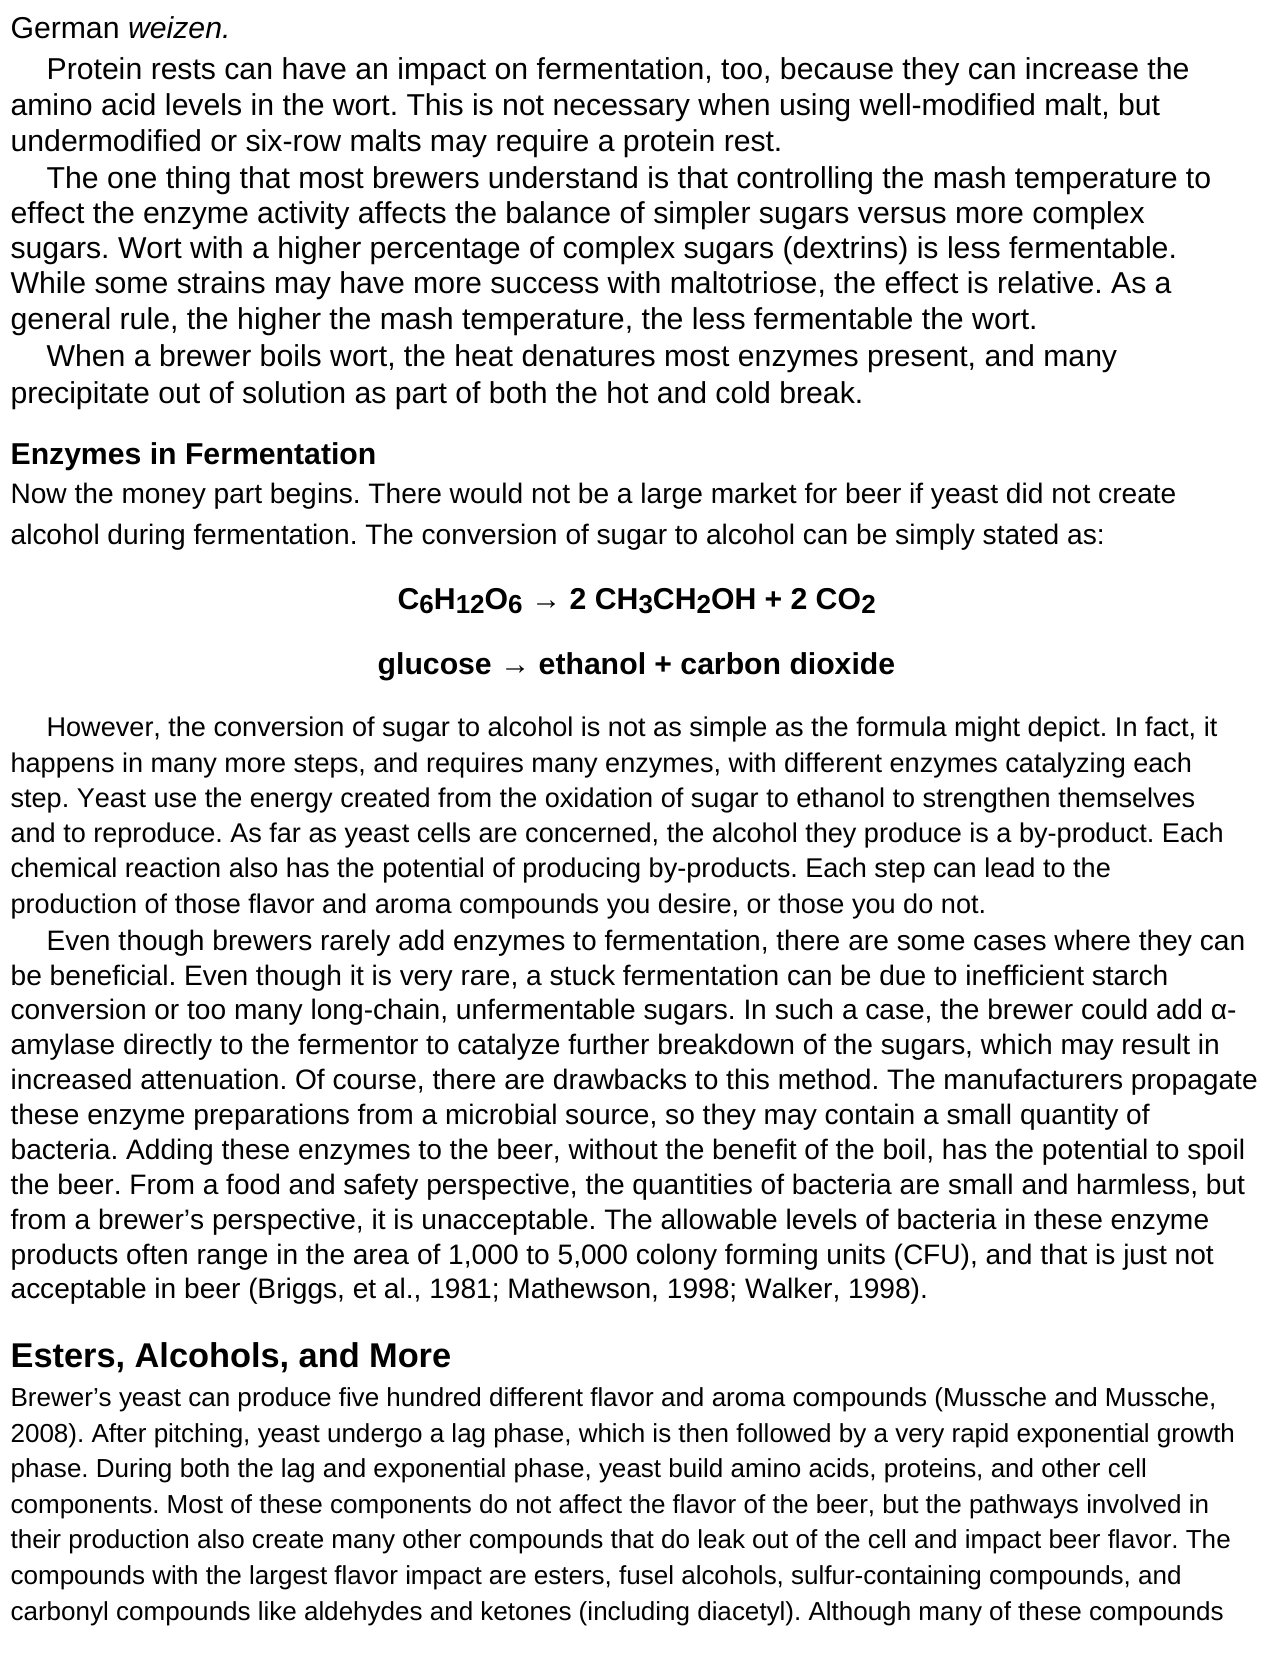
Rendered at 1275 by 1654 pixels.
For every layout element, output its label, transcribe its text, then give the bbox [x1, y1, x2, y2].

text Now the money part begins. There would not be a large market for beer if yeast did not create alcohol during fermentation. The conversion of sugar to alcohol can be simply stated as: [10, 477, 1214, 550]
text Protein rests can have an impact on fermentation, too, because they can increase the amino acid levels in the wort. This is not necessary when using well-modified malt, but undermodified or six-row malts may require a protein rest. [10, 51, 1250, 158]
text Enzymes in Fermentation [10, 436, 1260, 471]
text glucose → ethanol + carbon dioxide [10, 646, 1262, 681]
text When a brewer boils wort, the heat denatures most enzymes present, and many precipitate out of solution as part of both the hot and cold break. [10, 338, 1183, 410]
text German weizen. [10, 10, 1260, 45]
text Even though brewers rarely add enzymes to fermentation, there are some cases where they can be beneficial. Even though it is very rare, a stuck fermentation can be due to inefficient starch conversion or too many long-chain, unfermentable sugars. In such a case, the brewer could add α-amylase directly to the fermentor to catalyze further breakdown of the sugars, which may result in increased attenuation. Of course, there are drawbacks to this method. The manufacturers propagate these enzyme preparations from a microbial source, so they may contain a small quantity of bacteria. Adding these enzymes to the beer, without the benefit of the boil, has the potential to spoil the beer. From a food and safety perspective, the quantities of bacteria are small and harmless, but from a brewer’s perspective, it is unacceptable. The allowable levels of bacteria in these enzyme products often range in the area of 1,000 to 5,000 colony forming units (CFU), and that is just not acceptable in beer (Briggs, et al., 1981; Mathewson, 1998; Walker, 1998). [10, 923, 1258, 1305]
text However, the conversion of sugar to alcohol is not as simple as the formula might depict. In fact, it happens in many more steps, and requires many enzymes, with different enzymes catalyzing each step. Yeast use the energy created from the oxidation of sugar to ethanol to strengthen themselves and to reproduce. As far as yeast cells are concerned, the alcohol they produce is a by-product. Each chemical reaction also has the potential of producing by-products. Each step can lead to the production of those flavor and aroma compounds you desire, or those you do not. [10, 711, 1235, 919]
text Brewer’s yeast can produce five hundred different flavor and aroma compounds (Mussche and Mussche, 2008). After pitching, yeast undergo a lag phase, which is then followed by a very rapid exponential growth phase. During both the lag and exponential phase, yeast build amino acids, proteins, and other cell components. Most of these components do not affect the flavor of the beer, but the pathways involved in their production also create many other compounds that do leak out of the cell and impact beer flavor. The compounds with the largest flavor impact are esters, fusel alcohols, sulfur-containing compounds, and carbonyl compounds like aldehydes and ketones (including diacetyl). Although many of these compounds [10, 1382, 1260, 1626]
text C6H12O6 → 2 CH3CH2OH + 2 CO2 [10, 568, 1262, 619]
text Esters, Alcohols, and More [10, 1335, 1260, 1375]
text The one thing that most brewers understand is that controlling the mash temperature to effect the enzyme activity affects the balance of simpler sugars versus more complex sugars. Wort with a higher percentage of complex sugars (dextrins) is less fermentable. While some strains may have more success with maltotriose, the effect is relative. As a general rule, the higher the mash temperature, the less fermentable the wort. [10, 160, 1237, 335]
